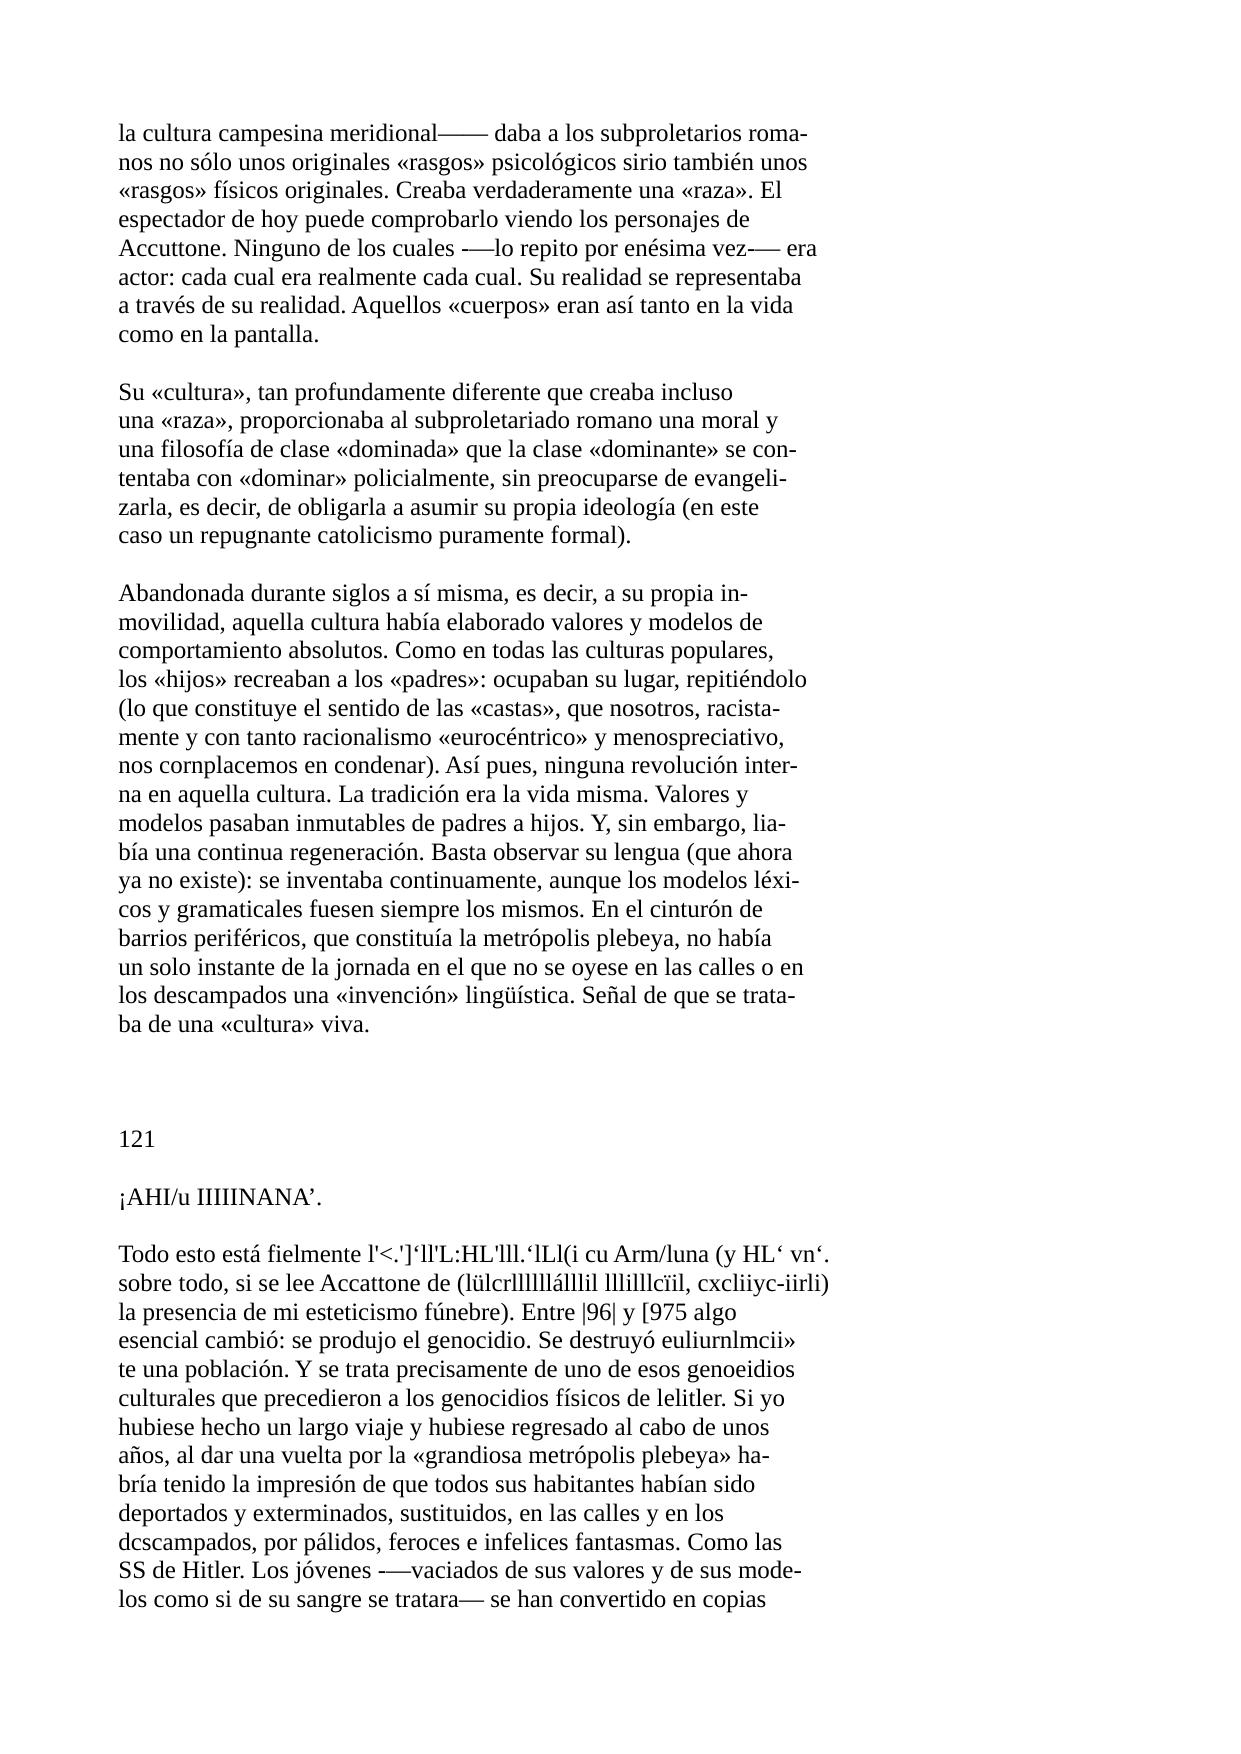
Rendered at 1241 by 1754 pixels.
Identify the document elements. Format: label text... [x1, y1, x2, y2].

text esencial cambió: se produjo el genocidio. Se destruyó euliurnlmcii» [118, 1326, 1122, 1354]
text actor: cada cual era realmente cada cual. Su realidad se representaba [118, 262, 1122, 291]
text dcscampados, por pálidos, feroces e infelices fantasmas. Como las [118, 1527, 1122, 1556]
text una «raza», proporcionaba al subproletariado romano una moral y [118, 406, 1122, 434]
text una filosofía de clase «dominada» que la clase «dominante» se con- [118, 434, 1122, 463]
text hubiese hecho un largo viaje y hubiese regresado al cabo de unos [118, 1412, 1122, 1441]
text como en la pantalla. [118, 319, 1122, 348]
text deportados y exterminados, sustituidos, en las calles y en los [118, 1498, 1122, 1527]
text ya no existe): se inventaba continuamente, aunque los modelos léxi- [118, 866, 1122, 894]
text Todo esto está fielmente l'<.']‘ll'L:HL'lll.‘lLl(i cu Arm/luna (y HL‘ vn‘. [118, 1239, 1122, 1268]
text a través de su realidad. Aquellos «cuerpos» eran así tanto en la vida [118, 291, 1122, 319]
text te una población. Y se trata precisamente de uno de esos genoeidios [118, 1354, 1122, 1383]
text la cultura campesina meridional—— daba a los subproletarios roma- [118, 118, 1122, 147]
text mente y con tanto racionalismo «eurocéntrico» y menospreciativo, [118, 722, 1122, 751]
text un solo instante de la jornada en el que no se oyese en las calles o en [118, 952, 1122, 981]
text 121 [118, 1124, 1122, 1153]
text caso un repugnante catolicismo puramente formal). [118, 521, 1122, 549]
text na en aquella cultura. La tradición era la vida misma. Valores y [118, 779, 1122, 808]
text «rasgos» físicos originales. Creaba verdaderamente una «raza». El [118, 176, 1122, 204]
text ¡AHI/u IIIIINANA’. [118, 1182, 1122, 1211]
text modelos pasaban inmutables de padres a hijos. Y, sin embargo, lia- [118, 808, 1122, 837]
text bría tenido la impresión de que todos sus habitantes habían sido [118, 1469, 1122, 1498]
text años, al dar una vuelta por la «grandiosa metrópolis plebeya» ha- [118, 1441, 1122, 1469]
text barrios periféricos, que constituía la metrópolis plebeya, no había [118, 923, 1122, 952]
text los descampados una «invención» lingüística. Señal de que se trata- [118, 981, 1122, 1009]
text culturales que precedieron a los genocidios físicos de lelitler. Si yo [118, 1383, 1122, 1412]
text ba de una «cultura» viva. [118, 1009, 1122, 1038]
text la presencia de mi esteticismo fúnebre). Entre |96| y [975 algo [118, 1297, 1122, 1326]
text espectador de hoy puede comprobarlo viendo los personajes de [118, 204, 1122, 233]
text movilidad, aquella cultura había elaborado valores y modelos de [118, 607, 1122, 636]
text zarla, es decir, de obligarla a asumir su propia ideología (en este [118, 492, 1122, 521]
text (lo que constituye el sentido de las «castas», que nosotros, racista- [118, 693, 1122, 722]
text tentaba con «dominar» policialmente, sin preocuparse de evangeli- [118, 463, 1122, 492]
text Su «cultura», tan profundamente diferente que creaba incluso [118, 377, 1122, 406]
text los «hijos» recreaban a los «padres»: ocupaban su lugar, repitiéndolo [118, 664, 1122, 693]
text nos cornplacemos en condenar). Así pues, ninguna revolución inter- [118, 751, 1122, 779]
text cos y gramaticales fuesen siempre los mismos. En el cinturón de [118, 894, 1122, 923]
text sobre todo, si se lee Accattone de (lülcrllllllálllil lllilllcïil, cxcliiyc-iirli) [118, 1268, 1122, 1297]
text SS de Hitler. Los jóvenes -—vaciados de sus valores y de sus mode- [118, 1556, 1122, 1584]
text nos no sólo unos originales «rasgos» psicológicos sirio también unos [118, 147, 1122, 176]
text los como si de su sangre se tratara— se han convertido en copias [118, 1584, 1122, 1613]
text Accuttone. Ninguno de los cuales -—lo repito por enésima vez-— era [118, 233, 1122, 262]
text comportamiento absolutos. Como en todas las culturas populares, [118, 636, 1122, 664]
text Abandonada durante siglos a sí misma, es decir, a su propia in- [118, 578, 1122, 607]
text bía una continua regeneración. Basta observar su lengua (que ahora [118, 837, 1122, 866]
